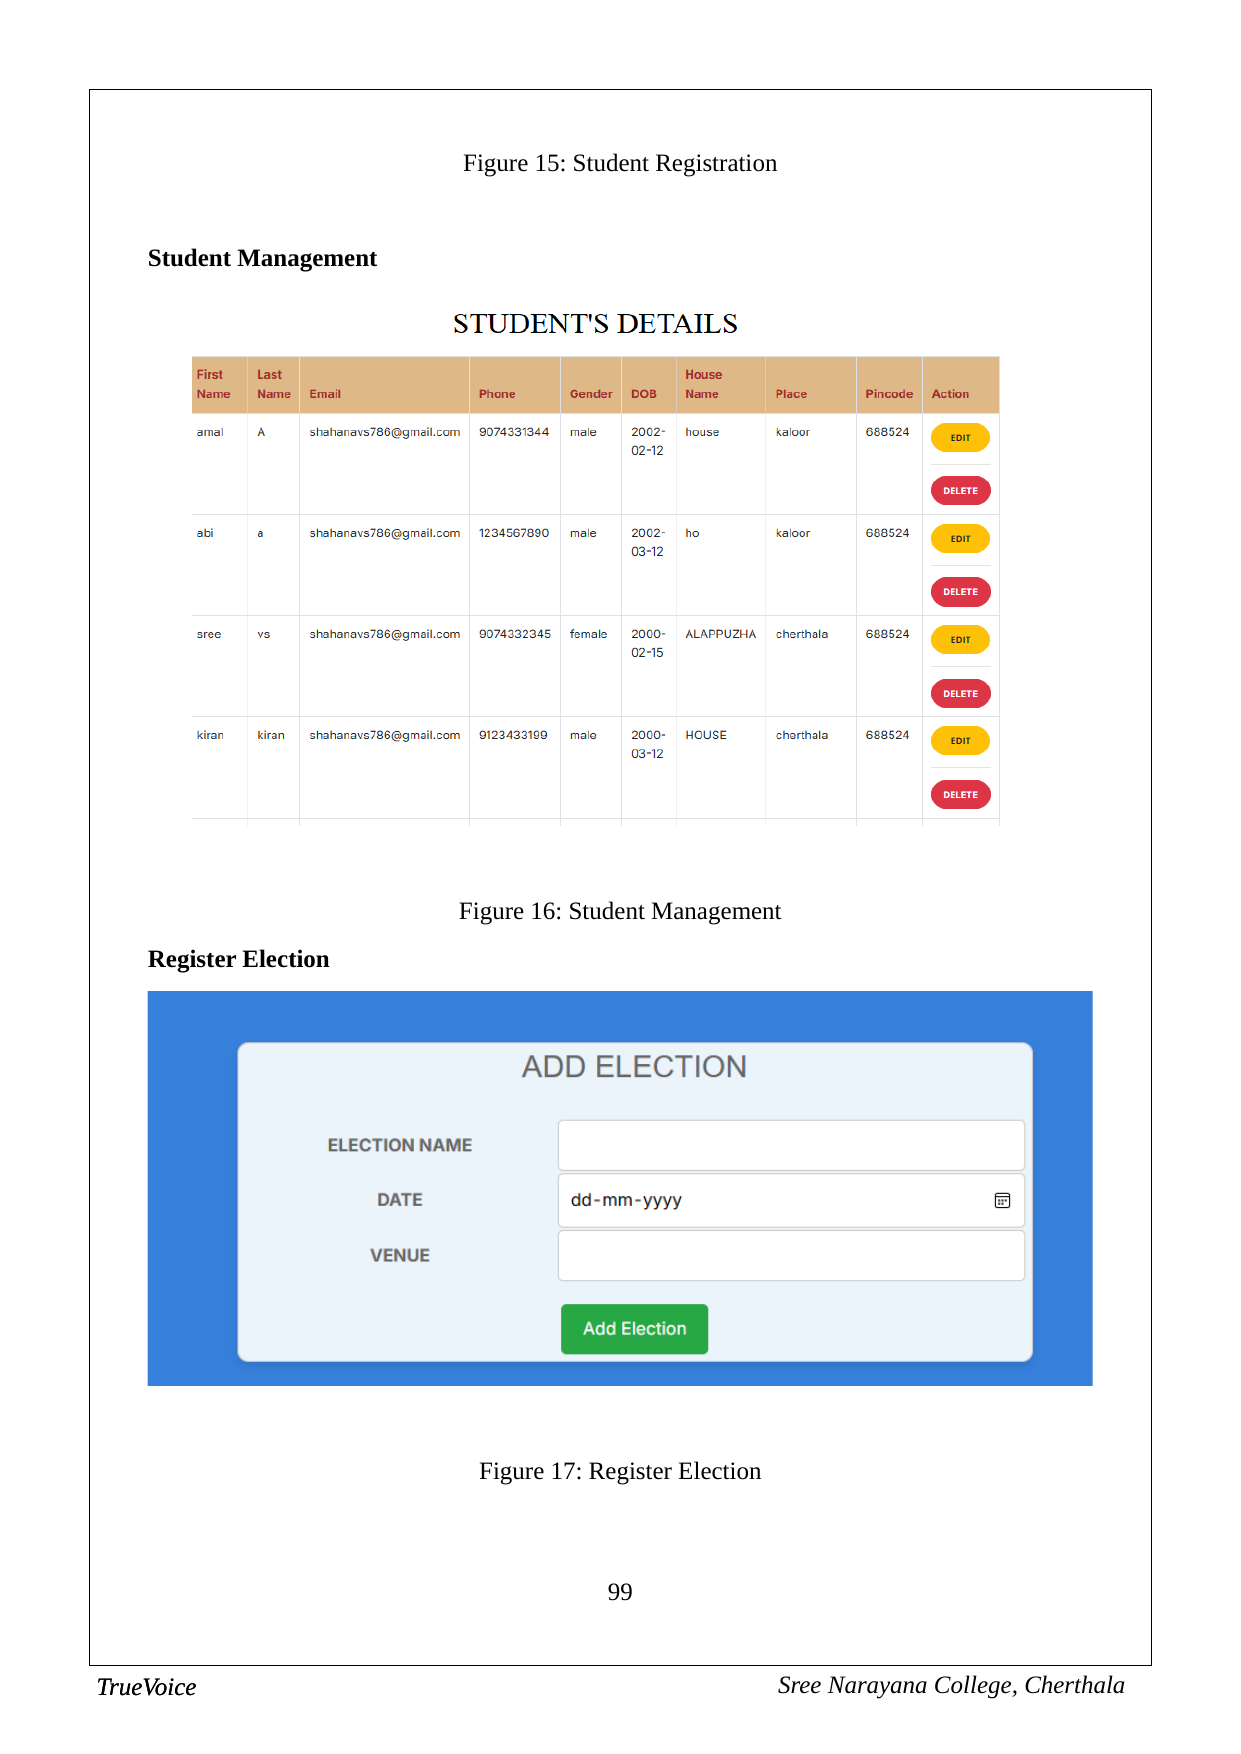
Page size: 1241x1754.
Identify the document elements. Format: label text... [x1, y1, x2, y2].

picture [147, 991, 1093, 1386]
text Figure 15: Student Registration [148, 148, 1092, 176]
text Figure 16: Student Management [148, 896, 1092, 925]
text Register Election [148, 944, 1092, 972]
text Figure 17: Register Election [148, 1456, 1092, 1485]
text Student Management [148, 243, 1092, 272]
picture [147, 290, 1093, 826]
